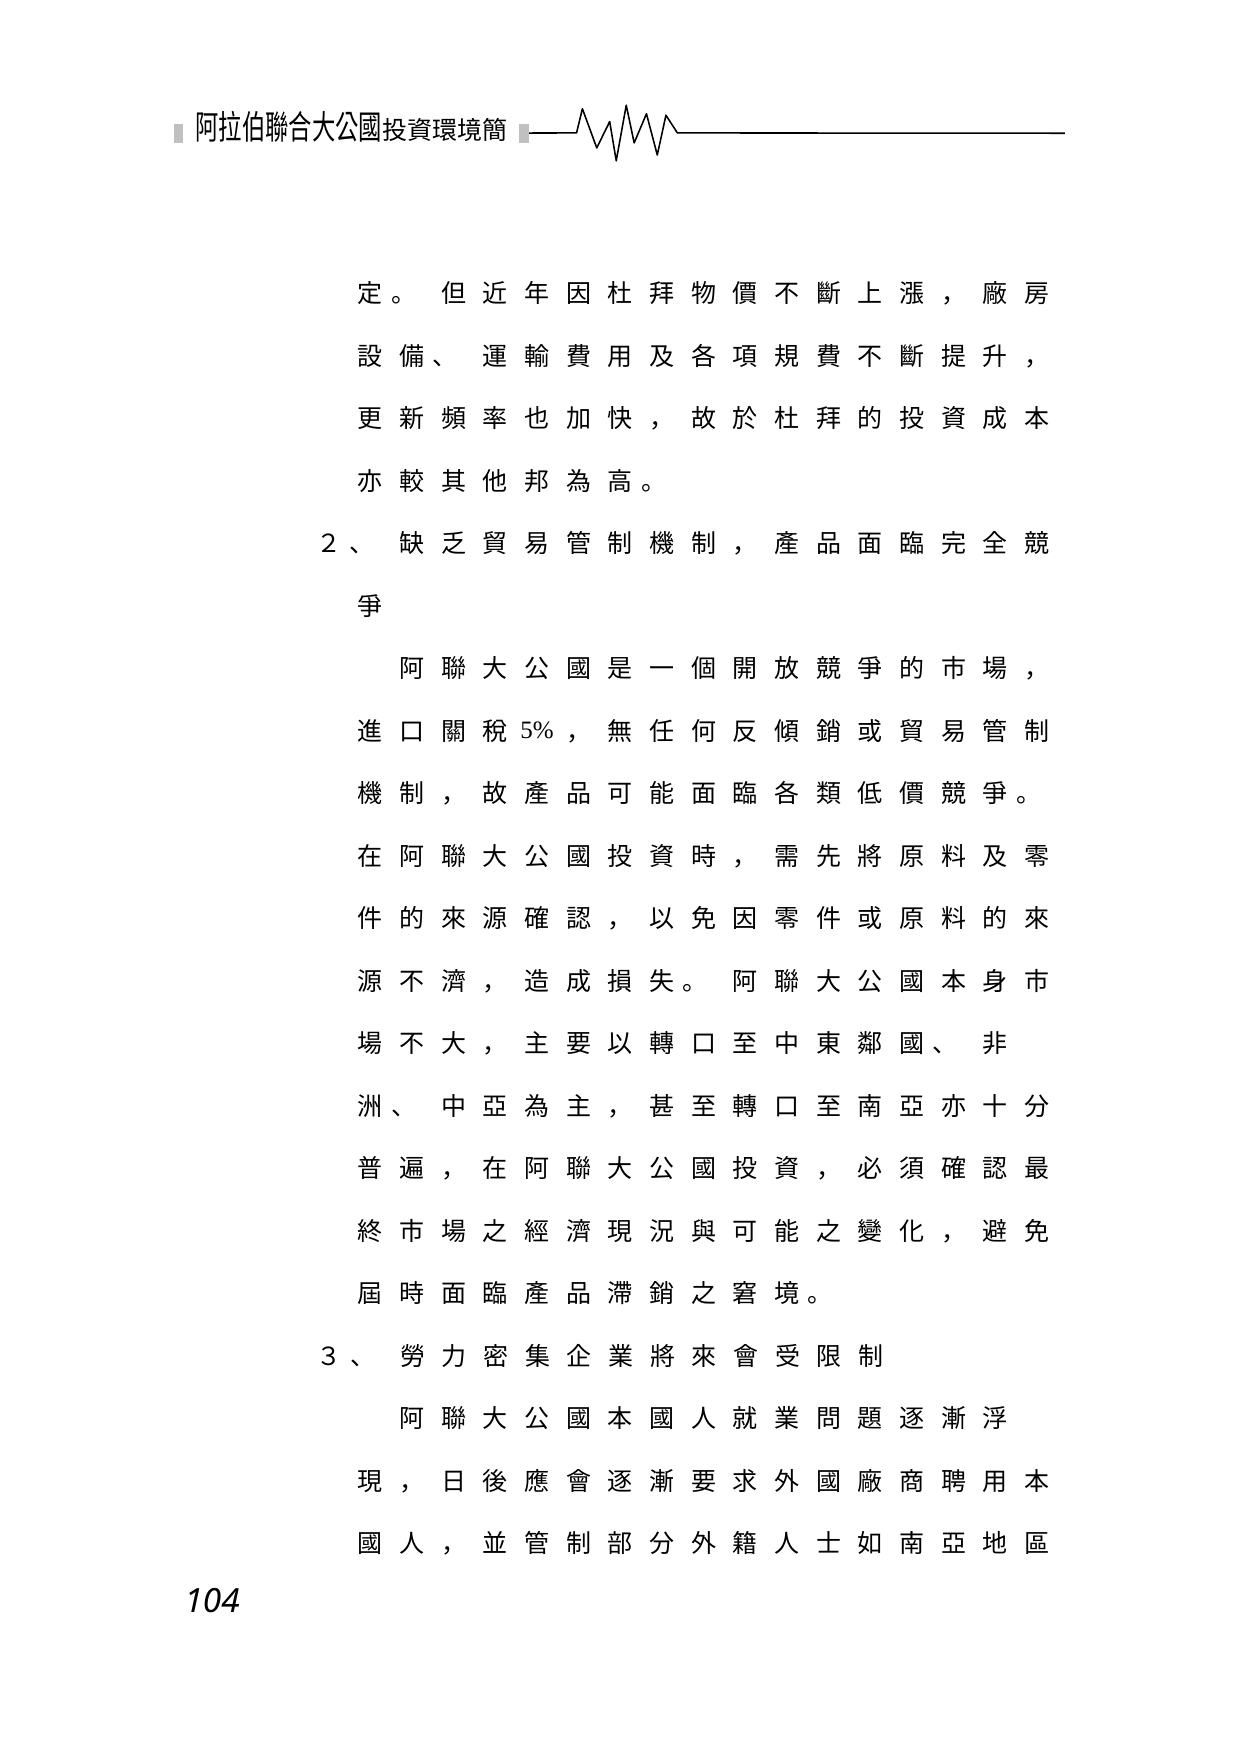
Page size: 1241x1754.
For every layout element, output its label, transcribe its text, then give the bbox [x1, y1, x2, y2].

text 阿聯大公國本國人就業問題逐漸浮現，日後應會逐漸要求外國廠商聘用本國人，並管制部分外籍人士如南亞地區 [330, 1375, 1058, 1563]
text ２、缺乏貿易管制機制，產品面臨完全競爭 [281, 500, 1058, 625]
text ３、勞力密集企業將來會受限制 [281, 1313, 1058, 1375]
text 定。但近年因杜拜物價不斷上漲，廠房設備、運輸費用及各項規費不斷提升，更新頻率也加快，故於杜拜的投資成本亦較其他邦為高。 [330, 250, 1058, 500]
text 阿聯大公國是一個開放競爭的市場，進口關稅5%，無任何反傾銷或貿易管制機制，故產品可能面臨各類低價競爭。在阿聯大公國投資時，需先將原料及零件的來源確認，以免因零件或原料的來源不濟，造成損失。阿聯大公國本身市場不大，主要以轉口至中東鄰國、非洲、中亞為主，甚至轉口至南亞亦十分普遍，在阿聯大公國投資，必須確認最終市場之經濟現況與可能之變化，避免屆時面臨產品滯銷之窘境。 [330, 625, 1058, 1313]
